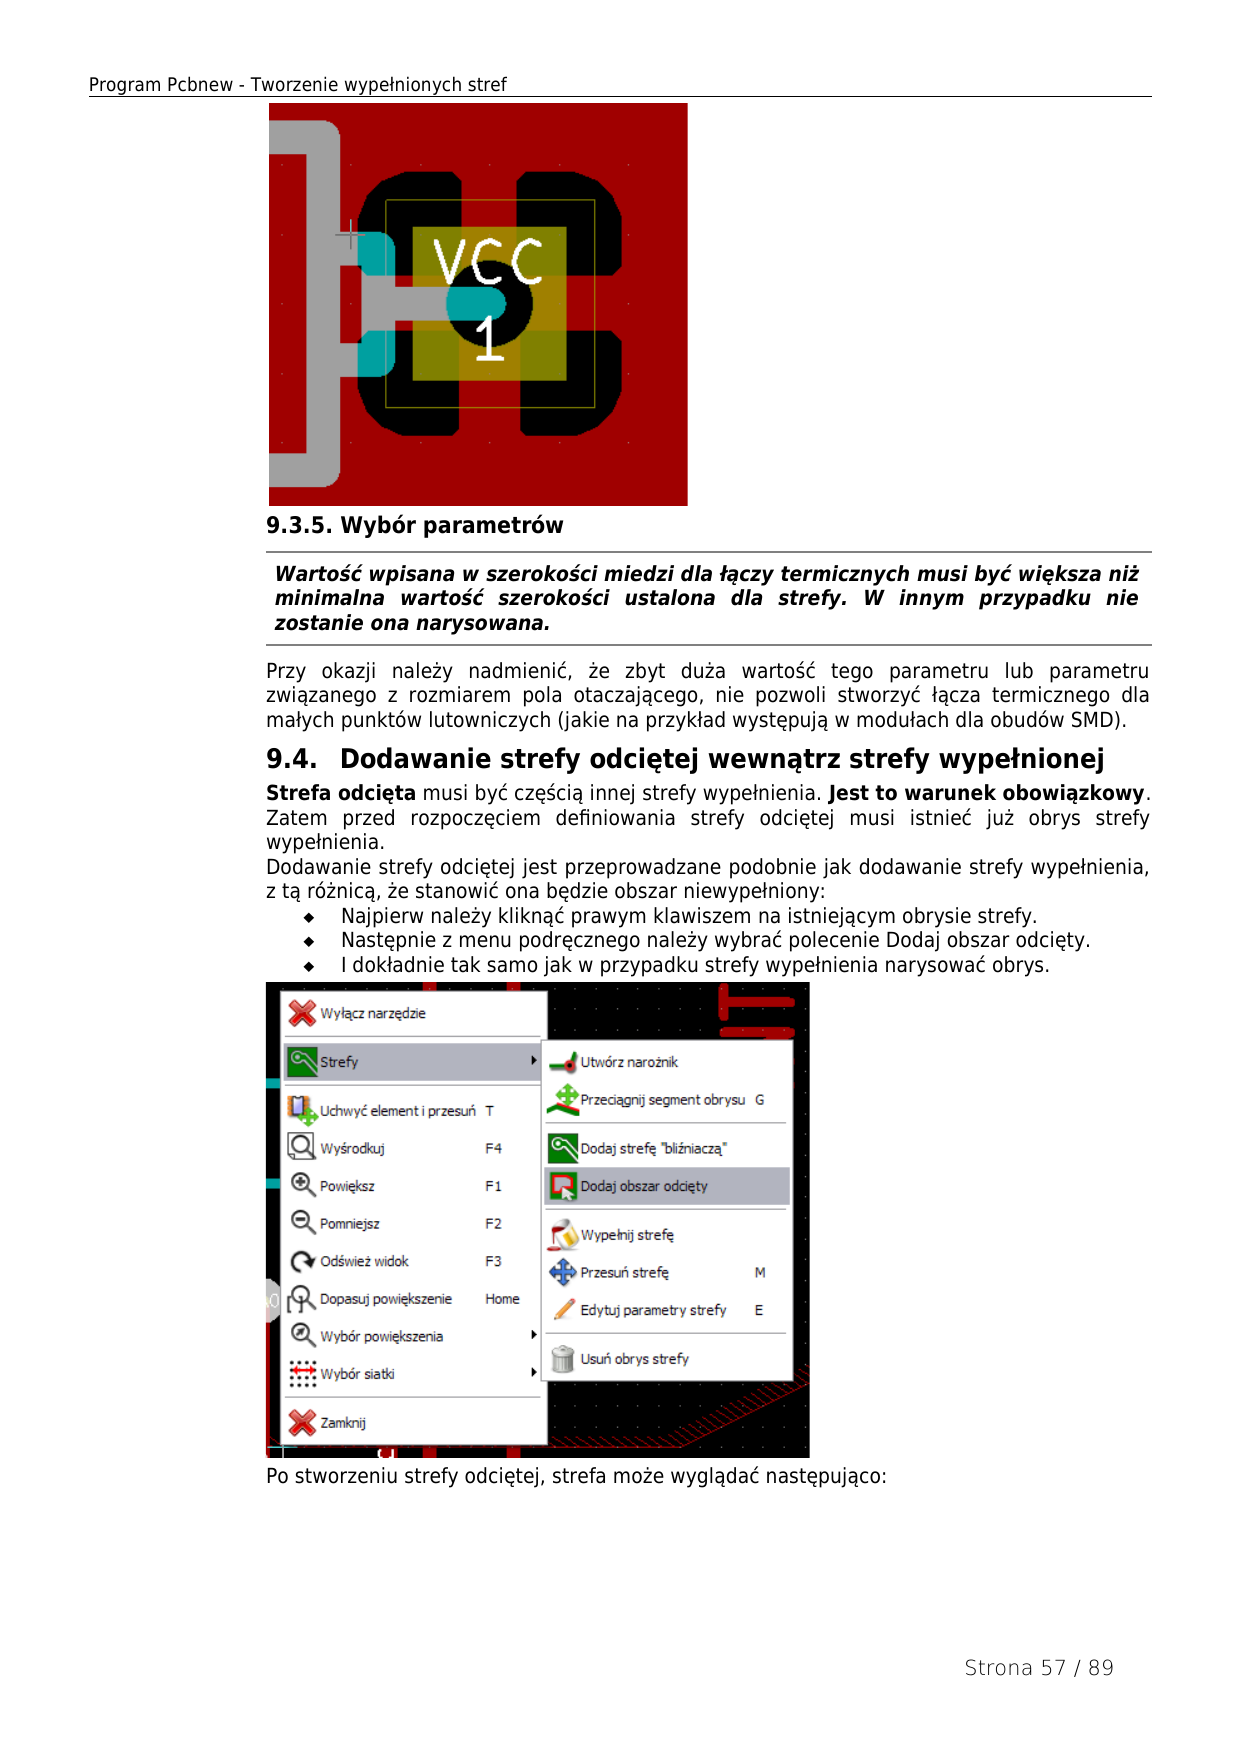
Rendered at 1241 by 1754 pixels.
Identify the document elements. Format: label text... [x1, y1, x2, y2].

subtitle Wybór parametrów [266, 506, 1152, 539]
subtitle Dodawanie strefy odciętej wewnątrz strefy wypełnionej [266, 744, 1152, 775]
text Dodawanie strefy odciętej jest przeprowadzane podobnie jak dodawanie strefy wypełnienia, z tą różnicą, że stanowić ona będzie obszar niewypełniony: [266, 854, 1152, 903]
text Strefa odcięta musi być częścią innej strefy wypełnienia. Jest to warunek obowiązkowy. Zatem przed rozpoczęciem definiowania strefy odciętej musi istnieć już obrys strefy wypełnienia. [266, 781, 1152, 854]
picture [265, 982, 810, 1458]
text Po stworzeniu strefy odciętej, strefa może wyglądać następująco: [266, 1464, 1152, 1488]
list Następnie z menu podręcznego należy wybrać polecenie Dodaj obszar odcięty. [303, 928, 1152, 952]
text Przy okazji należy nadmienić, że zbyt duża wartość tego parametru lub parametru związanego z rozmiarem pola otaczającego, nie pozwoli stworzyć łącza termicznego dla małych punktów lutowniczych (jakie na przykład występują w modułach dla obudów SMD). [266, 658, 1152, 732]
list Najpierw należy kliknąć prawym klawiszem na istniejącym obrysie strefy. [303, 903, 1152, 928]
text Wartość wpisana w szerokości miedzi dla łączy termicznych musi być większa niż minimalna wartość szerokości ustalona dla strefy. W innym przypadku nie zostanie ona narysowana. [266, 553, 1152, 644]
list I dokładnie tak samo jak w przypadku strefy wypełnienia narysować obrys. [303, 952, 1152, 977]
picture [269, 103, 688, 506]
